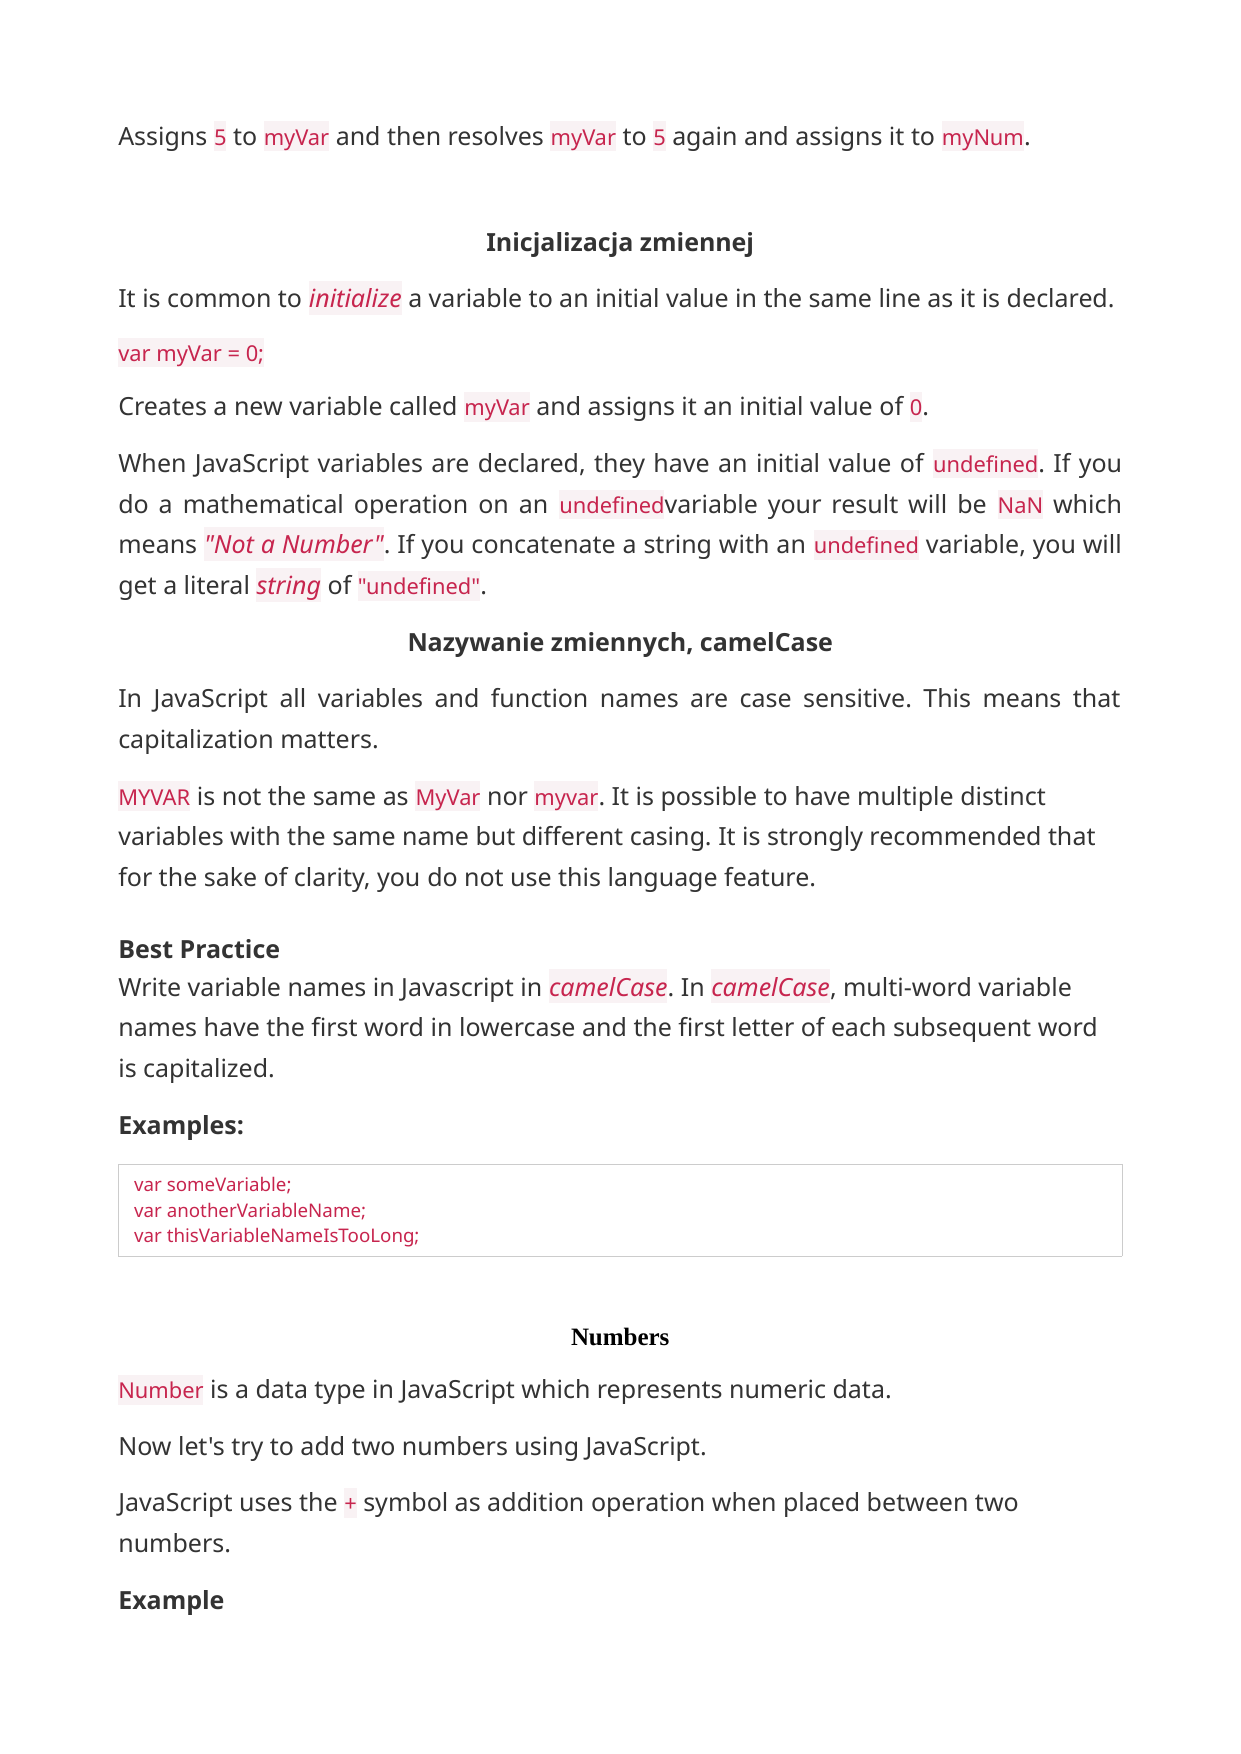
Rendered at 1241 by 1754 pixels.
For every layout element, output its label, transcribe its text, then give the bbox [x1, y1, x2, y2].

text Inicjalizacja zmiennej [118, 225, 1122, 259]
text Numbers [118, 1322, 1122, 1351]
text When JavaScript variables are declared, they have an initial value of undefined. If you do a mathematical operation on an undefinedvariable your result will be NaN which means "Not a Number". If you concatenate a string with an undefined variable, you will get a literal string of "undefined". [118, 445, 1122, 602]
text In JavaScript all variables and function names are case sensitive. This means that capitalization matters. [118, 681, 1122, 756]
text Creates a new variable called myVar and assigns it an initial value of 0. [118, 389, 1122, 423]
text JavaScript uses the + symbol as addition operation when placed between two numbers. [118, 1485, 1122, 1560]
text It is common to initialize a variable to an initial value in the same line as it is declared. [118, 281, 1122, 315]
text Examples: [118, 1107, 1122, 1141]
text Example [118, 1582, 1122, 1616]
text var someVariable; var anotherVariableName; var thisVariableNameIsTooLong; [119, 1165, 1122, 1256]
text Assigns 5 to myVar and then resolves myVar to 5 again and assigns it to myNum. [118, 118, 1122, 152]
text Number is a data type in JavaScript which represents numeric data. [118, 1372, 1122, 1406]
subtitle Best Practice [118, 932, 1122, 966]
text Write variable names in Javascript in camelCase. In camelCase, multi-word variable names have the first word in lowercase and the first letter of each subsequent word is capitalized. [118, 969, 1122, 1085]
text Now let's try to add two numbers using JavaScript. [118, 1428, 1122, 1463]
text var myVar = 0; [118, 338, 1122, 367]
text MYVAR is not the same as MyVar nor myvar. It is possible to have multiple distinct variables with the same name but different casing. It is strongly recommended that for the sake of clarity, you do not use this language feature. [118, 778, 1122, 894]
text Nazywanie zmiennych, camelCase [118, 624, 1122, 658]
